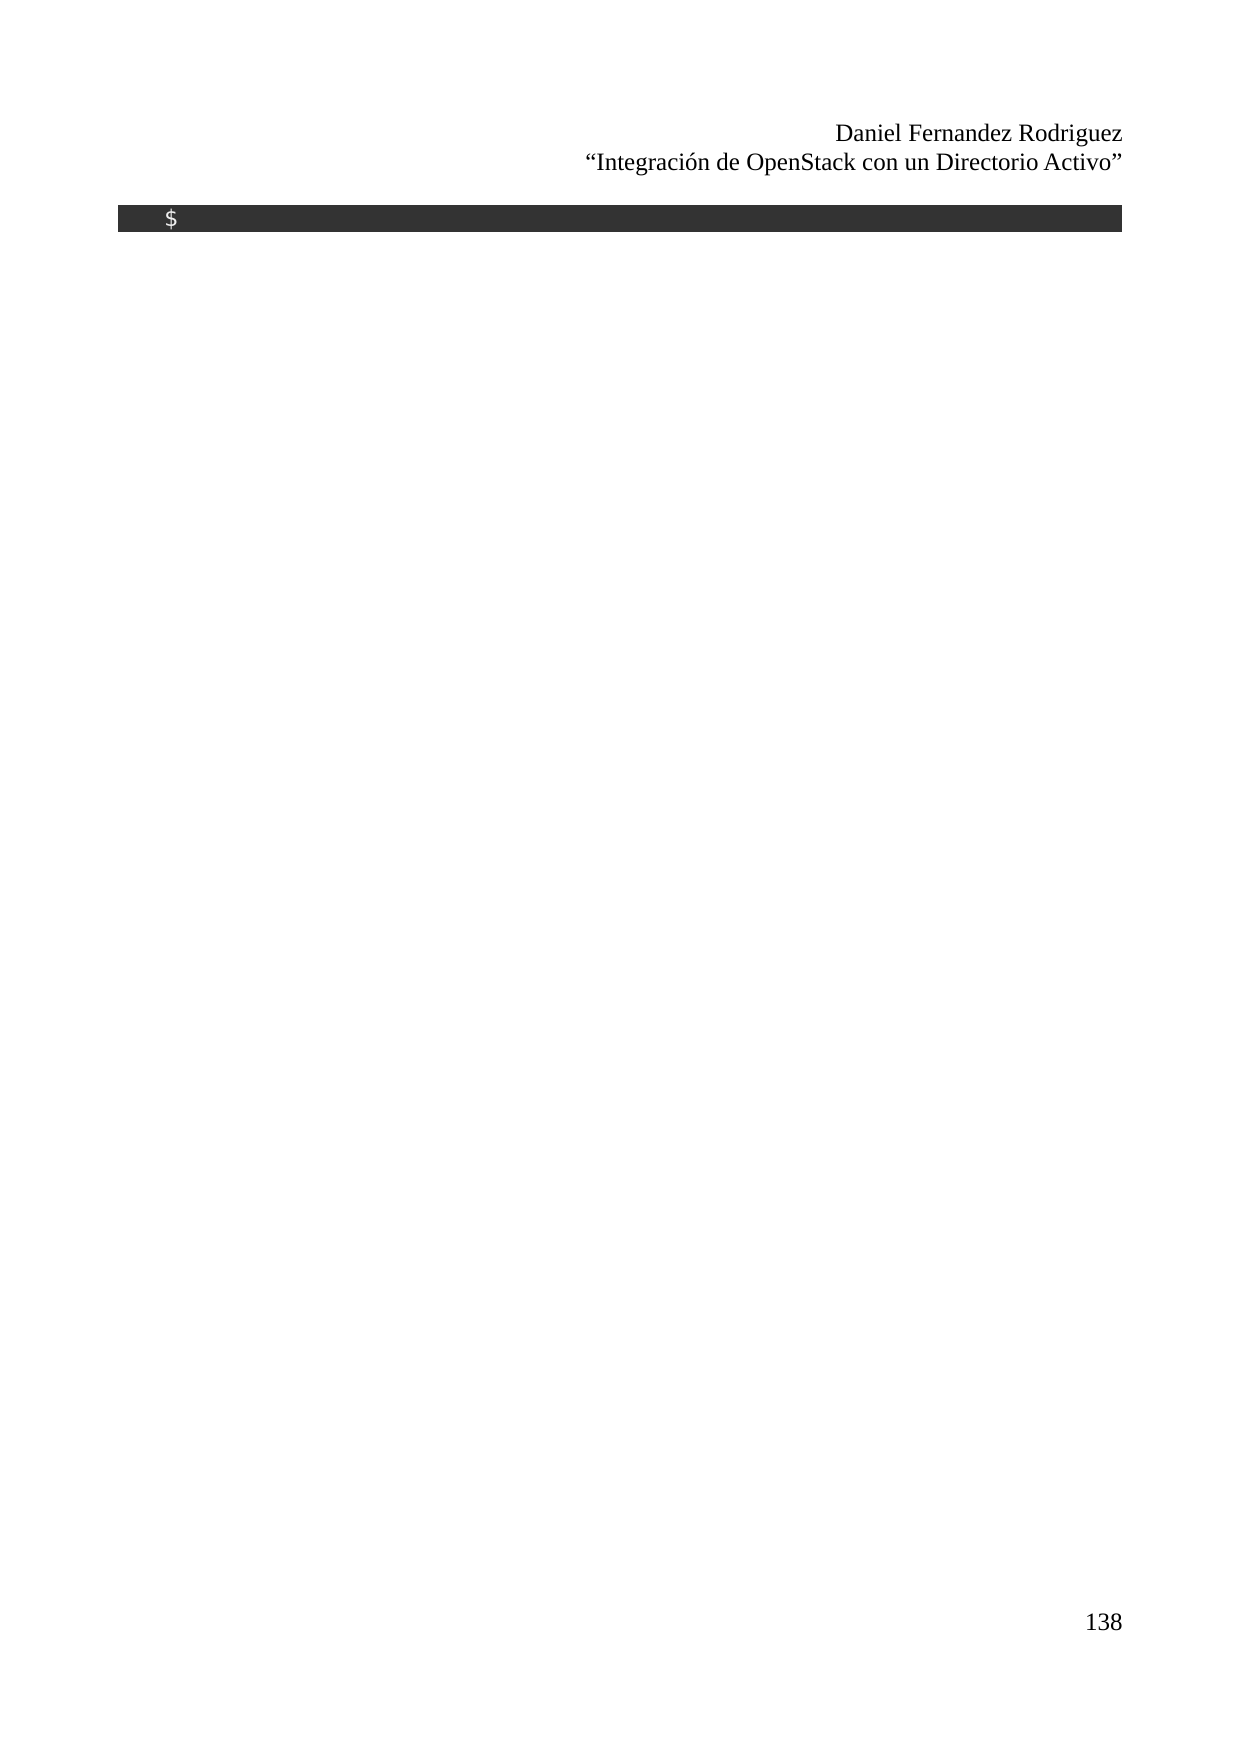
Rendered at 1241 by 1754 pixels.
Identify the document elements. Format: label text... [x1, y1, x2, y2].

text $ [118, 205, 1122, 232]
